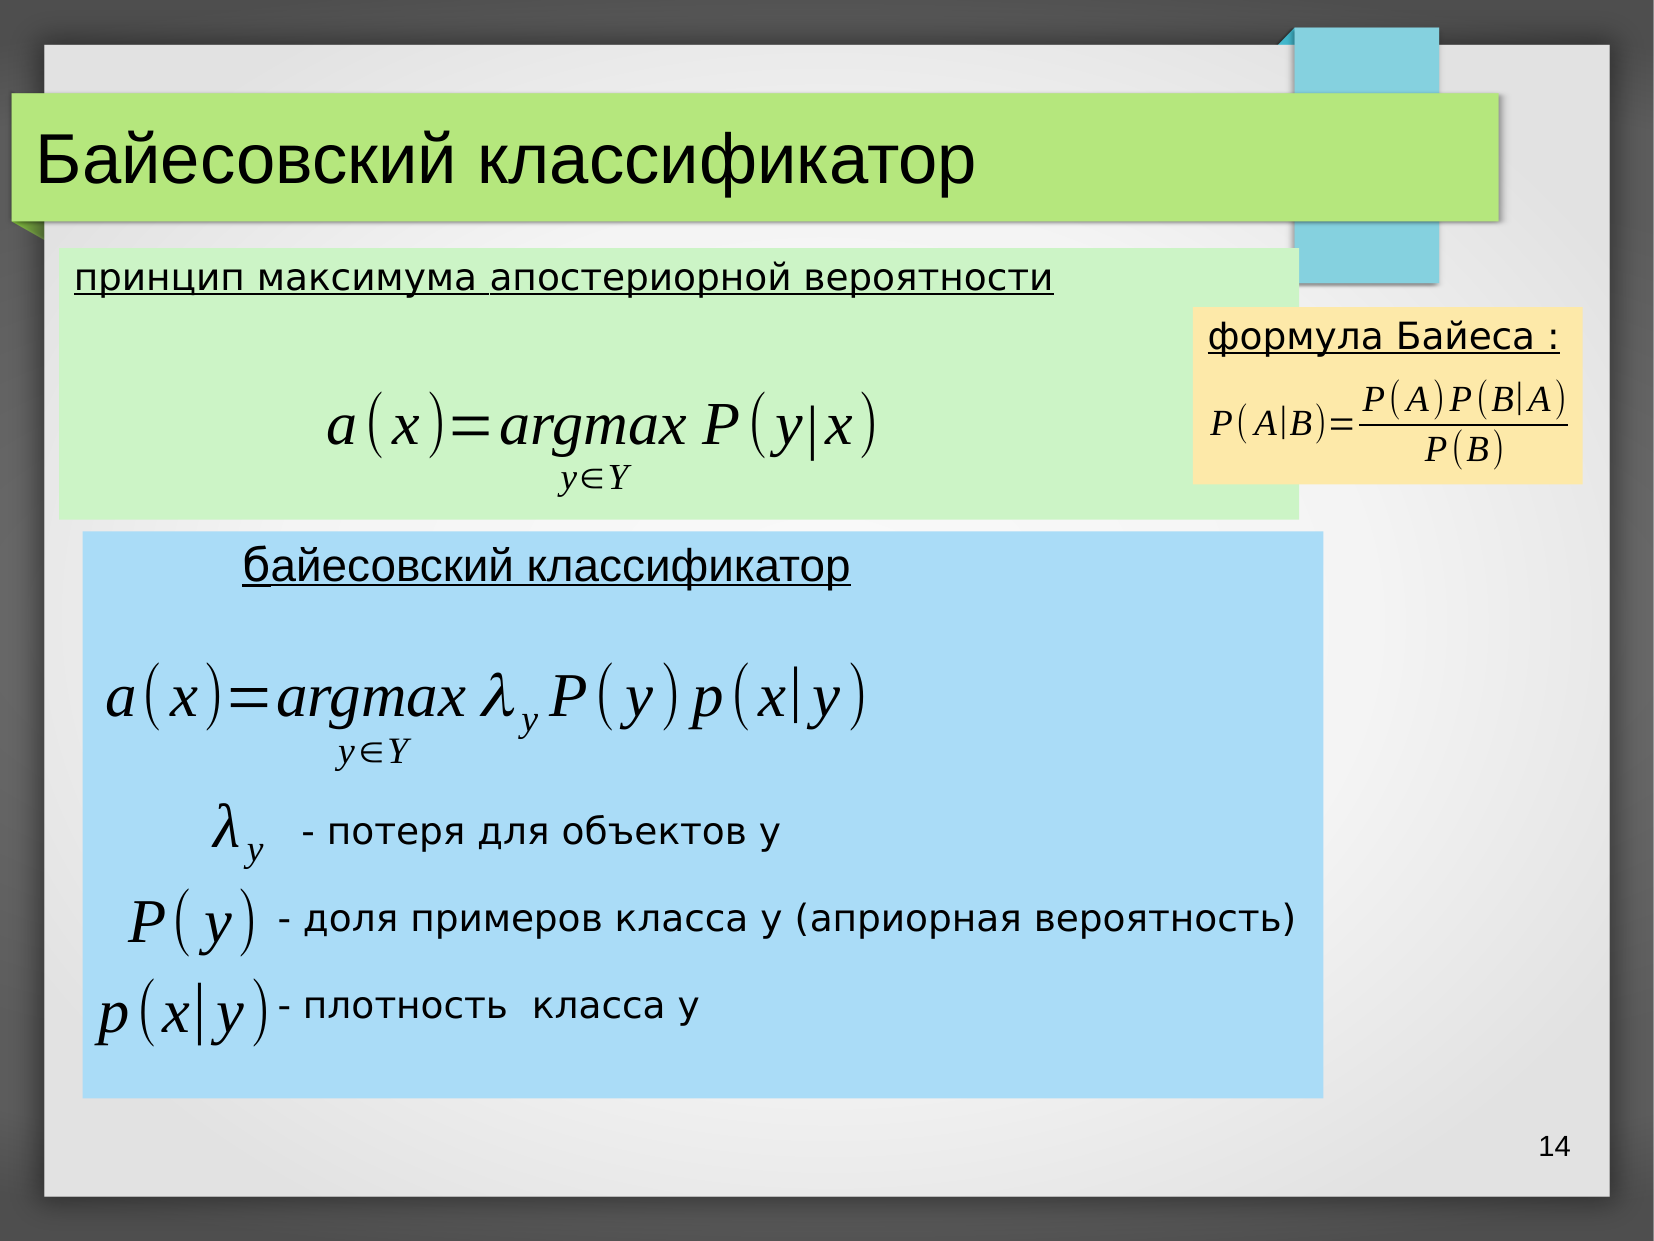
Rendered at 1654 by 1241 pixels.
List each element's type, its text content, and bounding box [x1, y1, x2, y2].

text_box формула Байеса : [1192, 307, 1583, 485]
chart [202, 791, 273, 870]
chart [97, 660, 875, 772]
chart [318, 389, 887, 502]
picture [0, 0, 1654, 1241]
text_box байесовский классификатор - потеря для объектов y - доля примеров класса y (априорная вероятность) - плотность класса y [82, 531, 1324, 1099]
chart [118, 885, 266, 961]
chart [85, 976, 278, 1052]
text_box принцип максимума апостериорной вероятности [59, 248, 1300, 520]
chart [1204, 377, 1573, 472]
title Байесовский классификатор [35, 118, 1489, 199]
